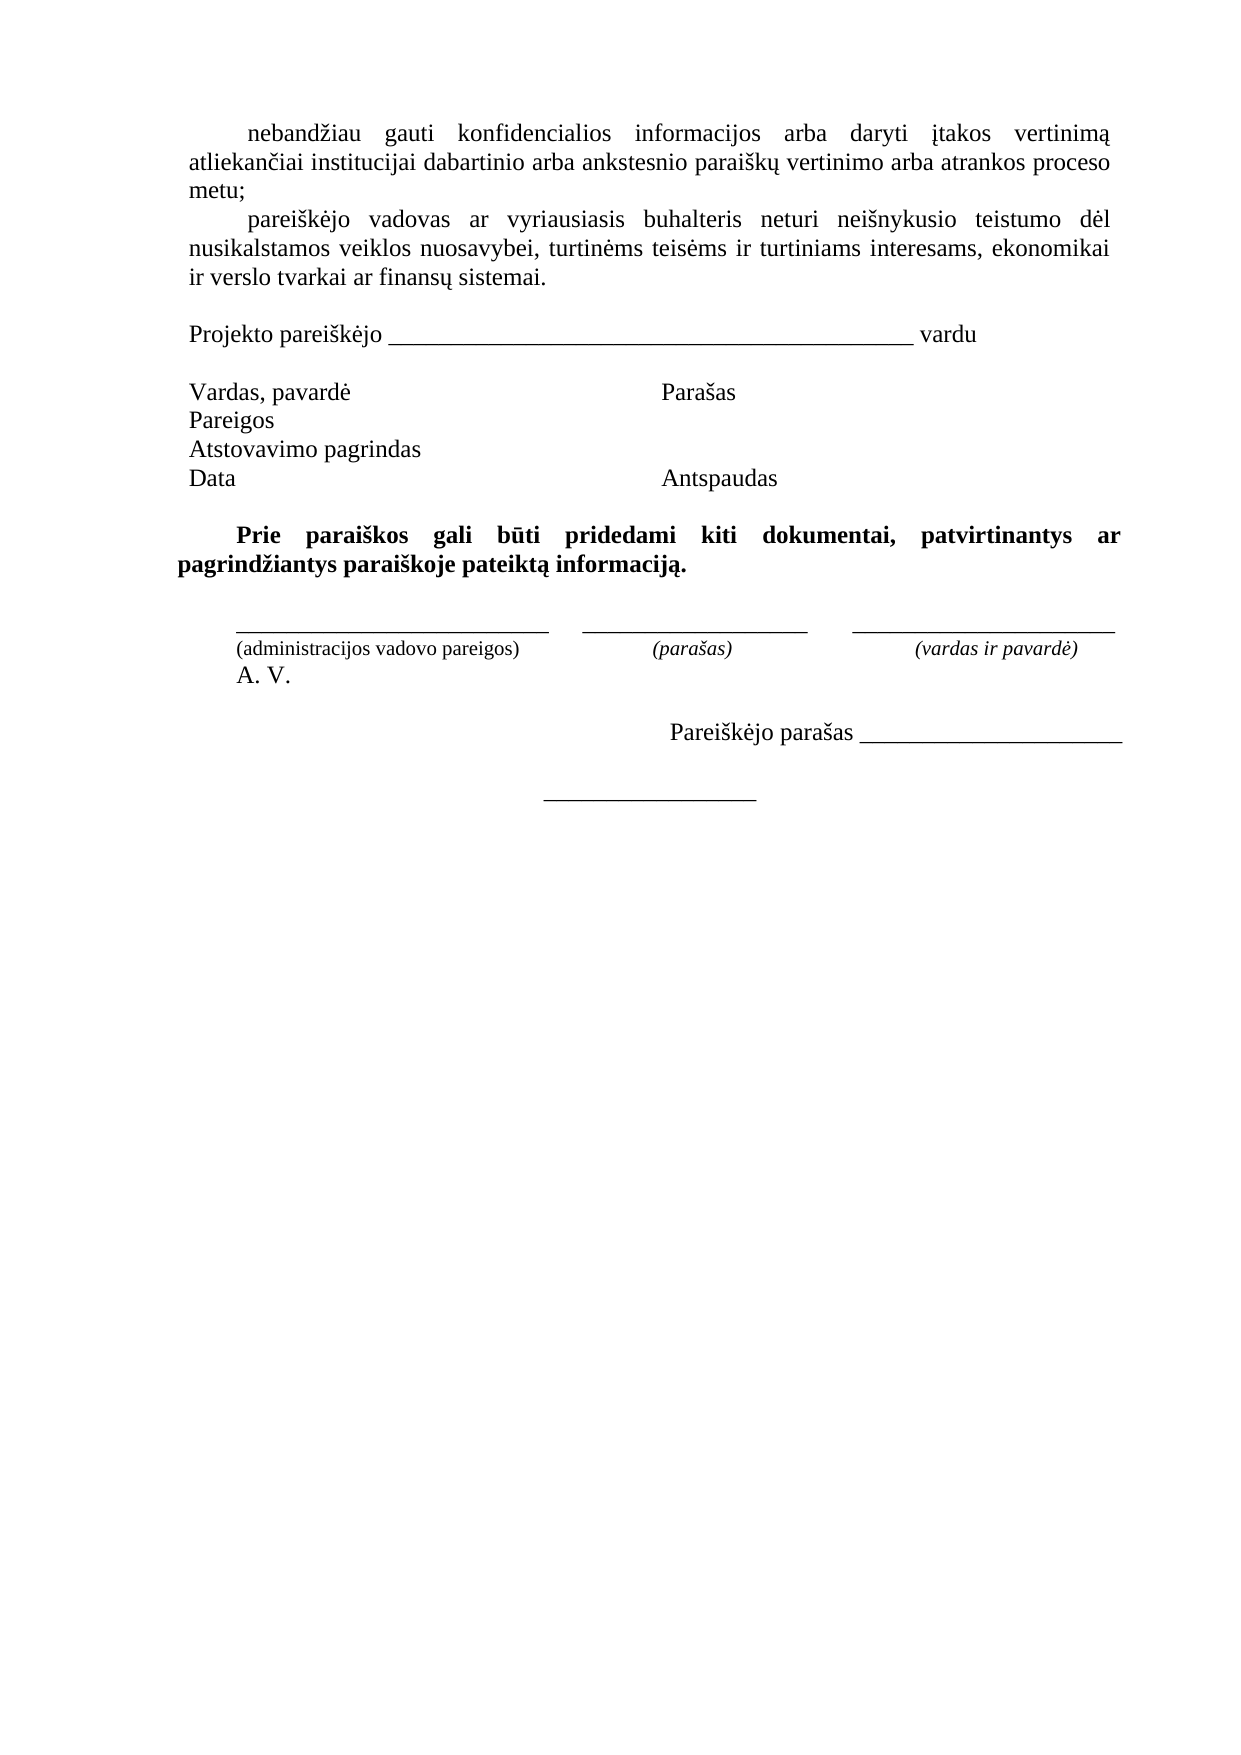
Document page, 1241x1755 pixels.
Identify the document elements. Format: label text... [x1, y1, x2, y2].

table_header nebandžiau gauti konfidencialios informacijos arba daryti įtakos vertinimą atliekančiai institucijai dabartinio arba ankstesnio paraiškų vertinimo arba atrankos proceso metu; pareiškėjo vadovas ar vyriausiasis buhalteris neturi neišnykusio teistumo dėl nusikalstamos veiklos nuosavybei, turtinėms teisėms ir turtiniams interesams, ekonomikai ir verslo tvarkai ar finansų sistemai. Projekto pareiškėjo __________________________________________ vardu [177, 118, 1122, 377]
text A. V. [177, 660, 1122, 688]
text Prie paraiškos gali būti pridedami kiti dokumentai, patvirtinantys ar pagrindžiantys paraiškoje pateiktą informaciją. [177, 521, 1122, 578]
table_cell Data [177, 463, 650, 492]
table_cell Pareigos [177, 406, 650, 434]
table_cell Vardas, pavardė [177, 377, 650, 406]
text _________________ [177, 775, 1122, 803]
text _________________________ __________________ _____________________ [177, 607, 1122, 636]
table_cell Atstovavimo pagrindas [177, 434, 1122, 463]
text (administracijos vadovo pareigos) (parašas) (vardas ir pavardė) [177, 636, 1122, 660]
table_cell [650, 406, 1122, 434]
table_cell Parašas [650, 377, 1122, 406]
table_cell Antspaudas [650, 463, 1122, 492]
text Pareiškėjo parašas _____________________ [177, 717, 1122, 746]
